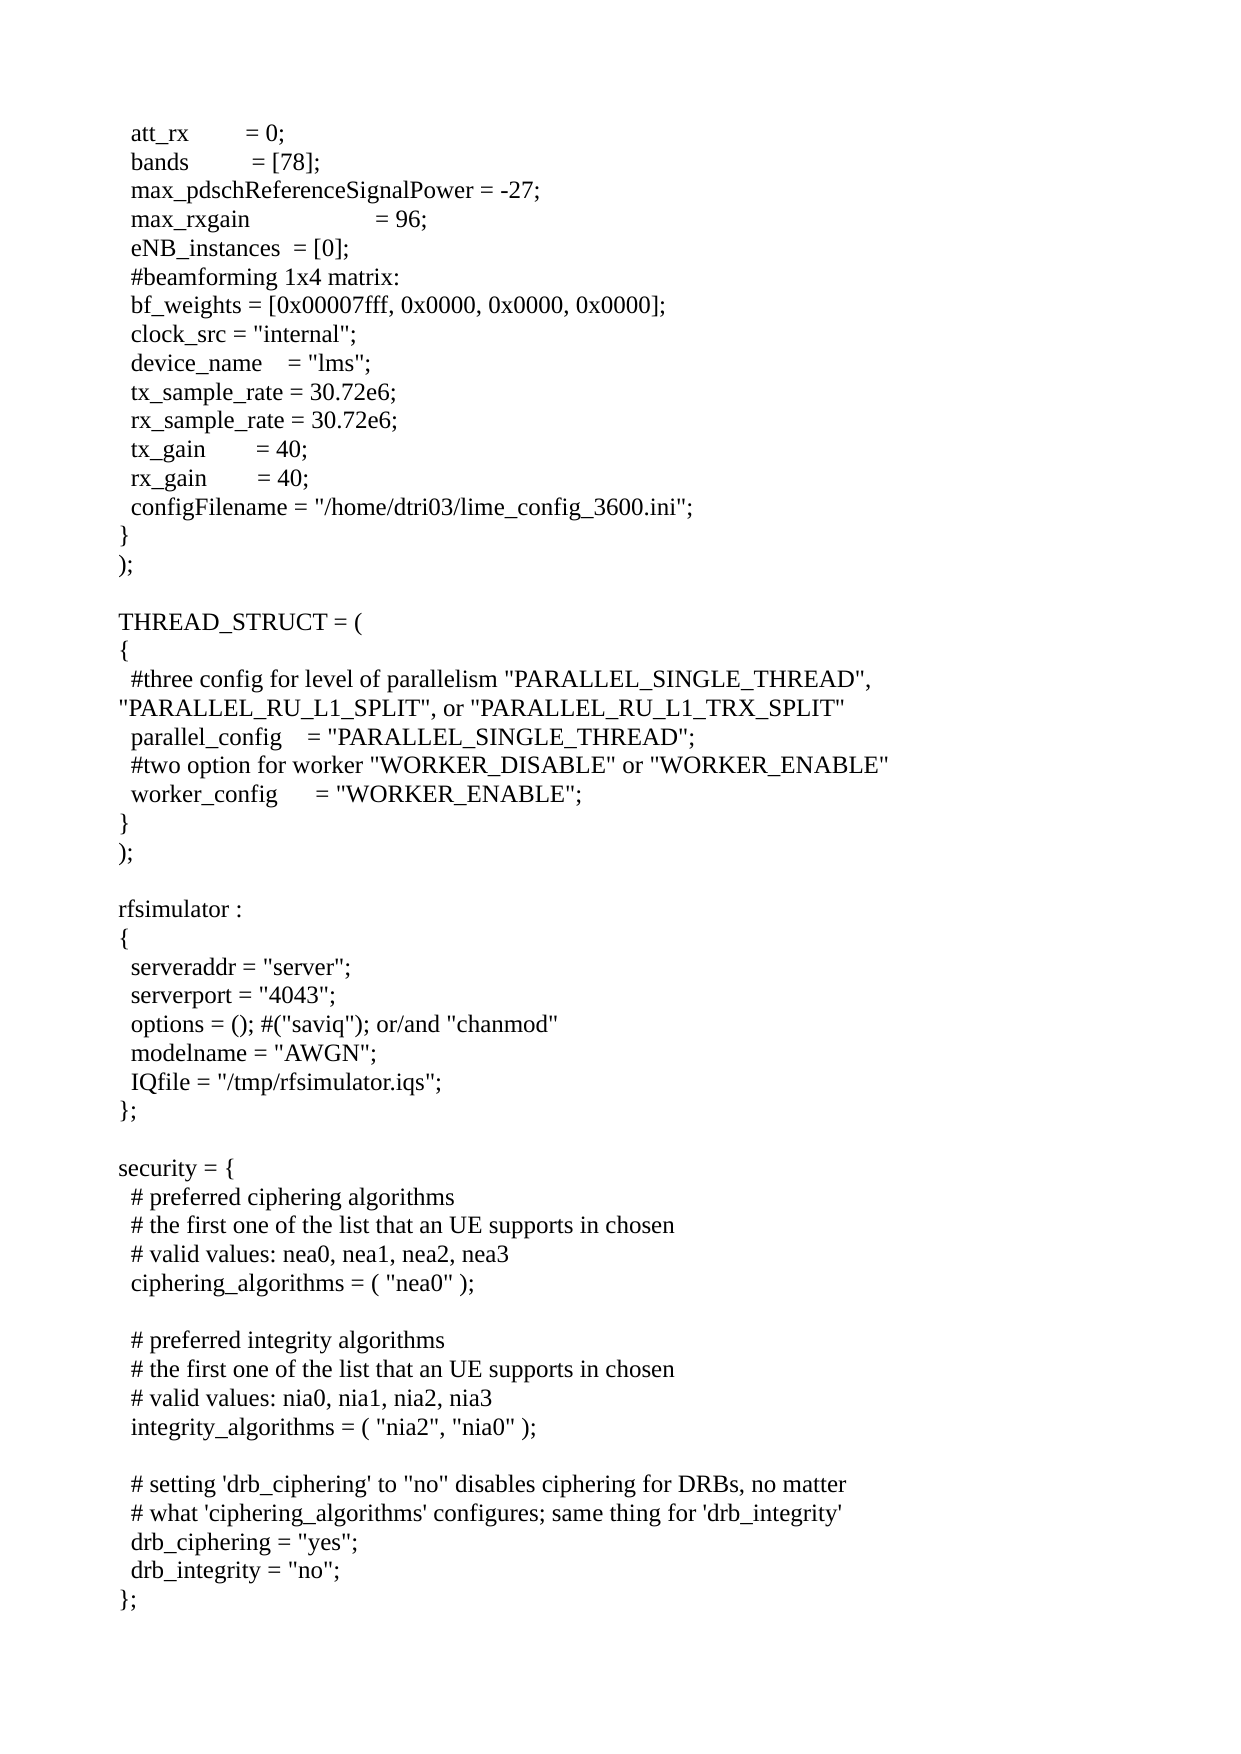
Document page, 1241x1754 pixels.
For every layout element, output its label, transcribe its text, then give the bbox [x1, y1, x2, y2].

text # preferred ciphering algorithms [118, 1182, 1122, 1211]
text THREAD_STRUCT = ( [118, 607, 1122, 636]
text parallel_config = "PARALLEL_SINGLE_THREAD"; [118, 722, 1122, 751]
text tx_gain = 40; [118, 434, 1122, 463]
text drb_integrity = "no"; [118, 1556, 1122, 1584]
text max_pdschReferenceSignalPower = -27; [118, 176, 1122, 204]
text } [118, 521, 1122, 549]
text max_rxgain = 96; [118, 204, 1122, 233]
text clock_src = "internal"; [118, 319, 1122, 348]
text { [118, 923, 1122, 952]
text IQfile = "/tmp/rfsimulator.iqs"; [118, 1067, 1122, 1096]
text ); [118, 837, 1122, 866]
text # preferred integrity algorithms [118, 1326, 1122, 1354]
text integrity_algorithms = ( "nia2", "nia0" ); [118, 1412, 1122, 1441]
text ciphering_algorithms = ( "nea0" ); [118, 1268, 1122, 1297]
text rx_gain = 40; [118, 463, 1122, 492]
text #beamforming 1x4 matrix: [118, 262, 1122, 291]
text configFilename = "/home/dtri03/lime_config_3600.ini"; [118, 492, 1122, 521]
text modelname = "AWGN"; [118, 1038, 1122, 1067]
text #three config for level of parallelism "PARALLEL_SINGLE_THREAD", "PARALLEL_RU_L1_SPLIT", or "PARALLEL_RU_L1_TRX_SPLIT" [118, 664, 1122, 722]
text bf_weights = [0x00007fff, 0x0000, 0x0000, 0x0000]; [118, 291, 1122, 319]
text ); [118, 549, 1122, 578]
text }; [118, 1096, 1122, 1124]
text # valid values: nia0, nia1, nia2, nia3 [118, 1383, 1122, 1412]
text # the first one of the list that an UE supports in chosen [118, 1354, 1122, 1383]
text }; [118, 1584, 1122, 1613]
text rx_sample_rate = 30.72e6; [118, 406, 1122, 434]
text options = (); #("saviq"); or/and "chanmod" [118, 1009, 1122, 1038]
text device_name = "lms"; [118, 348, 1122, 377]
text # what 'ciphering_algorithms' configures; same thing for 'drb_integrity' [118, 1498, 1122, 1527]
text drb_ciphering = "yes"; [118, 1527, 1122, 1556]
text tx_sample_rate = 30.72e6; [118, 377, 1122, 406]
text att_rx = 0; [118, 118, 1122, 147]
text eNB_instances = [0]; [118, 233, 1122, 262]
text # the first one of the list that an UE supports in chosen [118, 1211, 1122, 1239]
text rfsimulator : [118, 894, 1122, 923]
text bands = [78]; [118, 147, 1122, 176]
text # valid values: nea0, nea1, nea2, nea3 [118, 1239, 1122, 1268]
text # setting 'drb_ciphering' to "no" disables ciphering for DRBs, no matter [118, 1469, 1122, 1498]
text serverport = "4043"; [118, 981, 1122, 1009]
text } [118, 808, 1122, 837]
text #two option for worker "WORKER_DISABLE" or "WORKER_ENABLE" [118, 751, 1122, 779]
text worker_config = "WORKER_ENABLE"; [118, 779, 1122, 808]
text { [118, 636, 1122, 664]
text serveraddr = "server"; [118, 952, 1122, 981]
text security = { [118, 1153, 1122, 1182]
